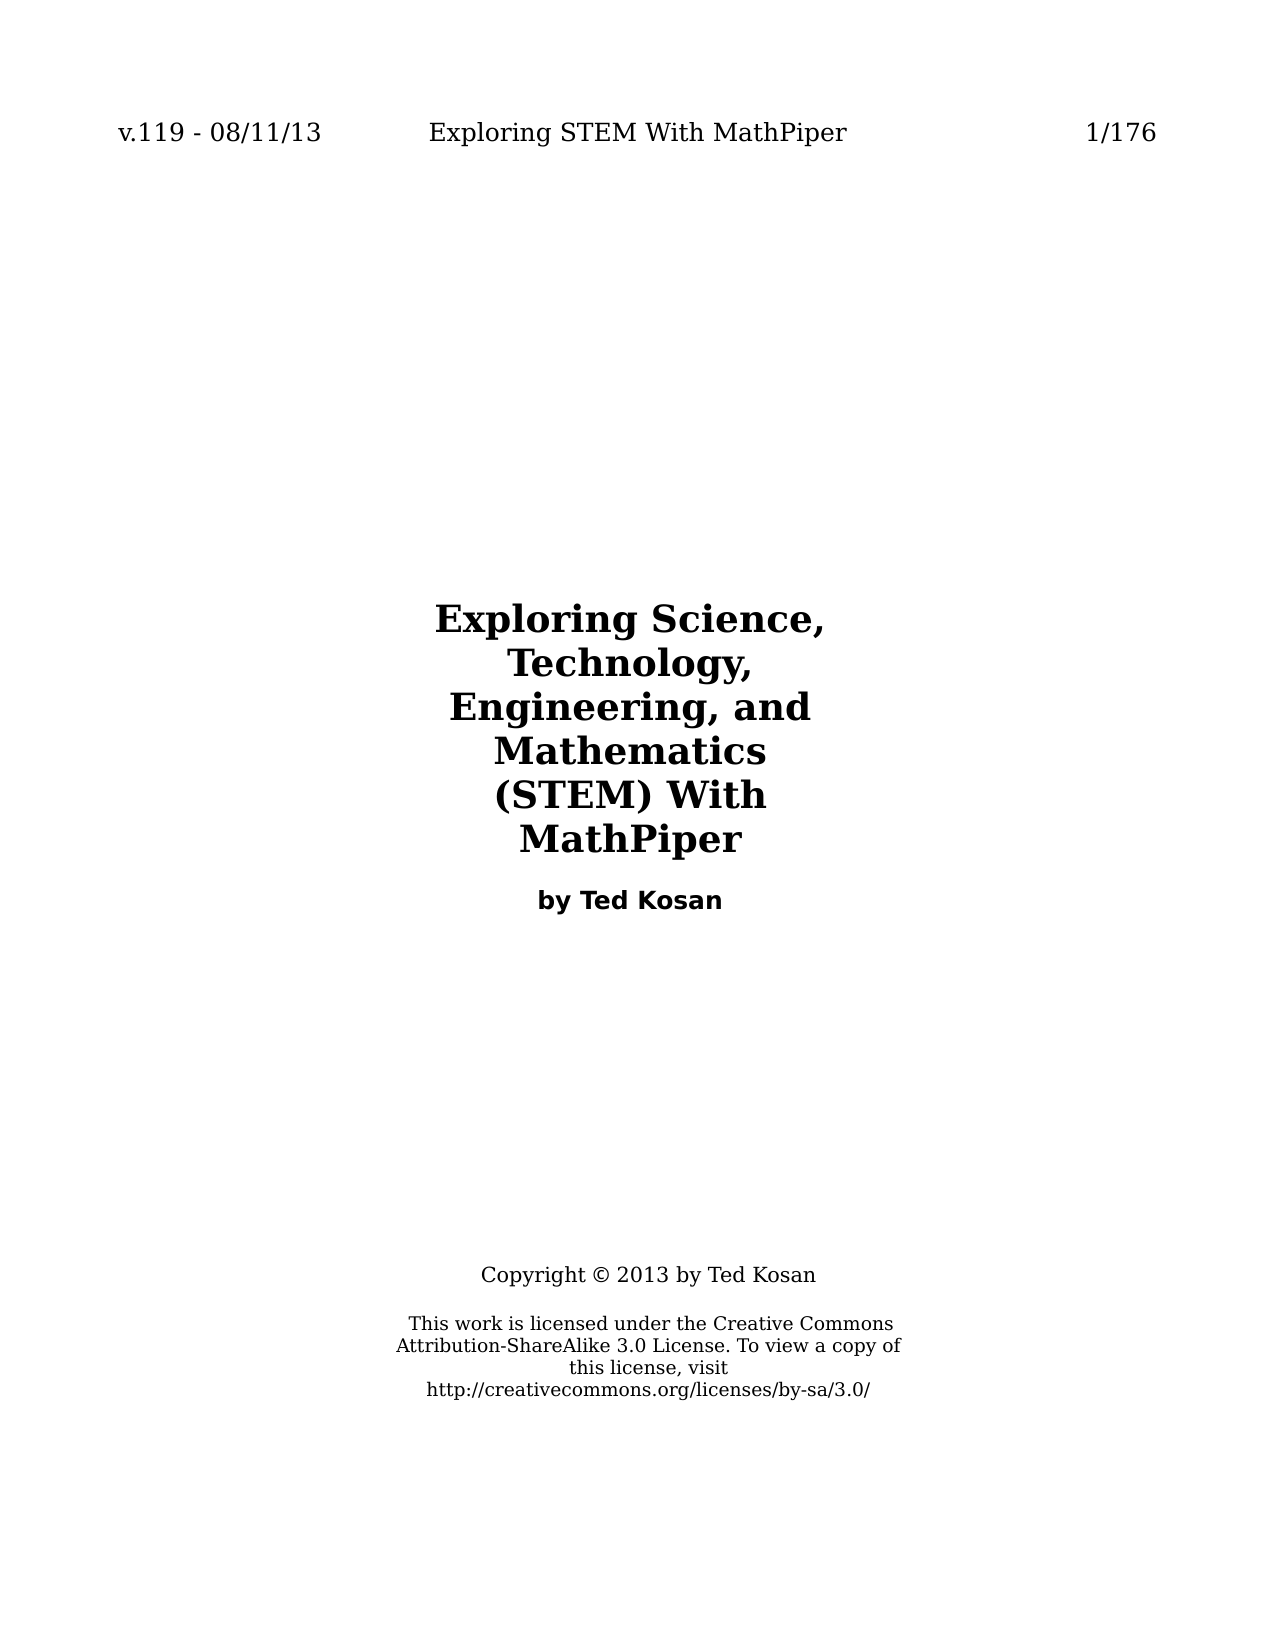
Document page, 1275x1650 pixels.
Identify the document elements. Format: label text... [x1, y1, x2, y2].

text This work is licensed under the Creative Commons Attribution-ShareAlike 3.0 License. To view a copy of this license, visit http://creativecommons.org/licenses/by-sa/3.0/ [382, 1313, 915, 1401]
text by Ted Kosan [427, 887, 832, 916]
text Exploring Science, Technology, Engineering, and Mathematics (STEM) With MathPiper [427, 597, 832, 862]
text Copyright © 2013 by Ted Kosan [382, 1260, 915, 1289]
